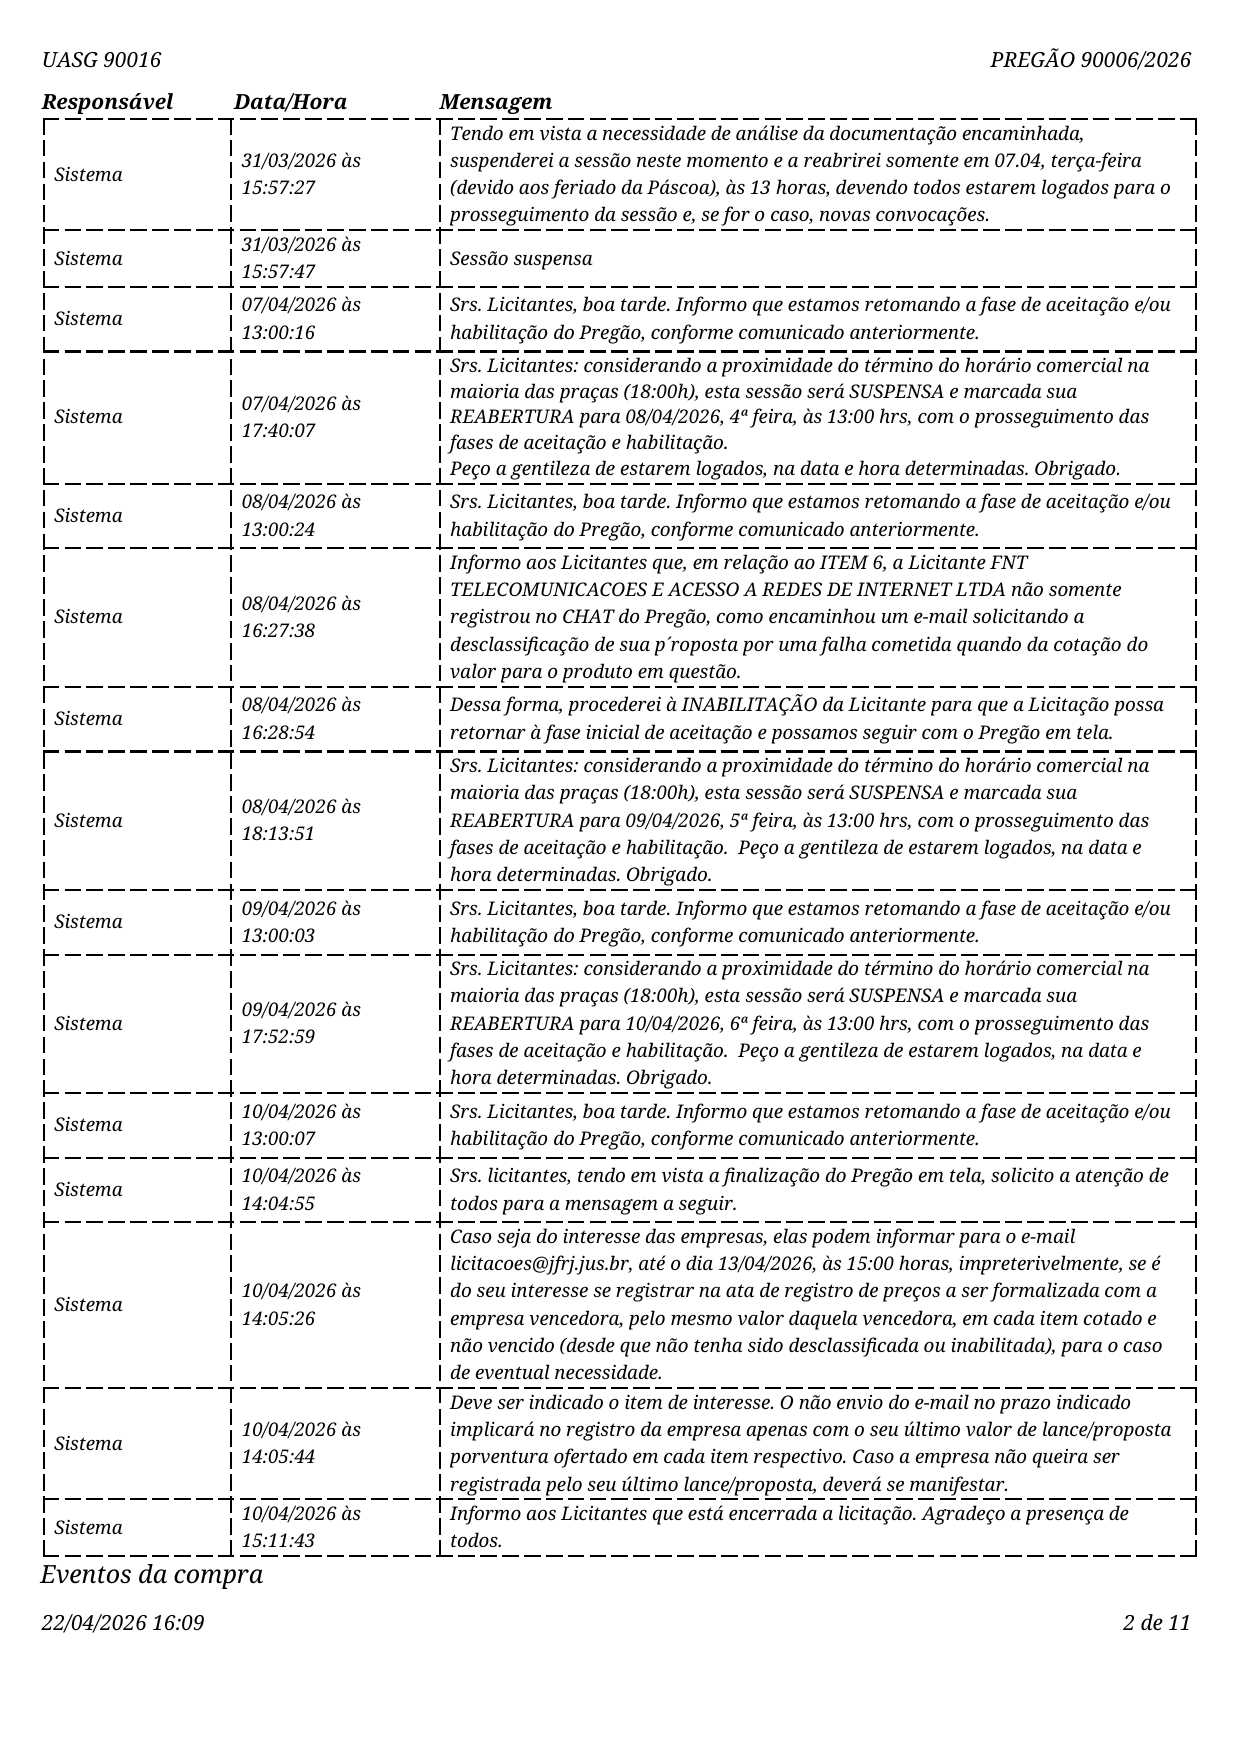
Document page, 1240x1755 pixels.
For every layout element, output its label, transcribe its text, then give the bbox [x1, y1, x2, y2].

table_cell 10/04/2026 às 14:04:55 [231, 1157, 439, 1221]
table_cell 08/04/2026 às 18:13:51 [231, 750, 439, 889]
table_cell Sistema [44, 1092, 231, 1157]
table_cell 08/04/2026 às 16:27:38 [231, 547, 439, 686]
table_cell Sistema [44, 229, 231, 286]
table_header Tendo em vista a necessidade de análise da documentação encaminhada, suspenderei a sessão neste momento e a reabrirei somente em 07.04, terça-feira (devido aos feriado da Páscoa), às 13 horas, devendo todos estarem logados para o prosseguimento da sessão e, se for o caso, novas convocações. [440, 118, 1196, 229]
text Responsável Data/Hora Mensagem [42, 87, 1194, 116]
table_cell Srs. licitantes, tendo em vista a finalização do Pregão em tela, solicito a atenção de todos para a mensagem a seguir. [440, 1157, 1196, 1221]
table_cell Sistema [44, 1387, 231, 1498]
text Eventos da compra [40, 1557, 1194, 1591]
table_cell 31/03/2026 às 15:57:47 [231, 229, 439, 286]
table_cell 09/04/2026 às 13:00:03 [231, 889, 439, 953]
table_cell Sistema [44, 750, 231, 889]
table_header 31/03/2026 às 15:57:27 [231, 118, 439, 229]
table_cell Caso seja do interesse das empresas, elas podem informar para o e-mail licitacoes@jfrj.jus.br, até o dia 13/04/2026, às 15:00 horas, impreterivelmente, se é do seu interesse se registrar na ata de registro de preços a ser formalizada com a empresa vencedora, pelo mesmo valor daquela vencedora, em cada item cotado e não vencido (desde que não tenha sido desclassificada ou inabilitada), para o caso de eventual necessidade. [440, 1221, 1196, 1387]
table_cell Sistema [44, 954, 231, 1092]
table_cell Sistema [44, 889, 231, 953]
table_cell Srs. Licitantes: considerando a proximidade do término do horário comercial na maioria das praças (18:00h), esta sessão será SUSPENSA e marcada sua REABERTURA para 08/04/2026, 4ª feira, às 13:00 hrs, com o prosseguimento das fases de aceitação e habilitação. Peço a gentileza de estarem logados, na data e hora determinadas. Obrigado. [440, 350, 1196, 483]
table_cell Srs. Licitantes, boa tarde. Informo que estamos retomando a fase de aceitação e/ou habilitação do Pregão, conforme comunicado anteriormente. [440, 1092, 1196, 1157]
table_cell Srs. Licitantes, boa tarde. Informo que estamos retomando a fase de aceitação e/ou habilitação do Pregão, conforme comunicado anteriormente. [440, 286, 1196, 350]
table_cell Sistema [44, 1498, 231, 1555]
table_cell Sistema [44, 350, 231, 483]
table_cell 10/04/2026 às 15:11:43 [231, 1498, 439, 1555]
table_cell Sistema [44, 547, 231, 686]
table_cell 10/04/2026 às 13:00:07 [231, 1092, 439, 1157]
table_cell 10/04/2026 às 14:05:26 [231, 1221, 439, 1387]
table_cell Informo aos Licitantes que, em relação ao ITEM 6, a Licitante FNT TELECOMUNICACOES E ACESSO A REDES DE INTERNET LTDA não somente registrou no CHAT do Pregão, como encaminhou um e-mail solicitando a desclassificação de sua p´roposta por uma falha cometida quando da cotação do valor para o produto em questão. [440, 547, 1196, 686]
table_cell Deve ser indicado o item de interesse. O não envio do e-mail no prazo indicado implicará no registro da empresa apenas com o seu último valor de lance/proposta porventura ofertado em cada item respectivo. Caso a empresa não queira ser registrada pelo seu último lance/proposta, deverá se manifestar. [440, 1387, 1196, 1498]
table_cell 08/04/2026 às 16:28:54 [231, 686, 439, 750]
table_cell Sistema [44, 686, 231, 750]
table_cell Sistema [44, 1157, 231, 1221]
table_cell 09/04/2026 às 17:52:59 [231, 954, 439, 1092]
table_cell Informo aos Licitantes que está encerrada a licitação. Agradeço a presença de todos. [440, 1498, 1196, 1555]
table_cell Srs. Licitantes, boa tarde. Informo que estamos retomando a fase de aceitação e/ou habilitação do Pregão, conforme comunicado anteriormente. [440, 889, 1196, 953]
table_cell 10/04/2026 às 14:05:44 [231, 1387, 439, 1498]
table_header Sistema [44, 118, 231, 229]
table_cell Srs. Licitantes: considerando a proximidade do término do horário comercial na maioria das praças (18:00h), esta sessão será SUSPENSA e marcada sua REABERTURA para 10/04/2026, 6ª feira, às 13:00 hrs, com o prosseguimento das fases de aceitação e habilitação. Peço a gentileza de estarem logados, na data e hora determinadas. Obrigado. [440, 954, 1196, 1092]
table_cell Srs. Licitantes: considerando a proximidade do término do horário comercial na maioria das praças (18:00h), esta sessão será SUSPENSA e marcada sua REABERTURA para 09/04/2026, 5ª feira, às 13:00 hrs, com o prosseguimento das fases de aceitação e habilitação. Peço a gentileza de estarem logados, na data e hora determinadas. Obrigado. [440, 750, 1196, 889]
table_cell Sessão suspensa [440, 229, 1196, 286]
table_cell Sistema [44, 1221, 231, 1387]
table_cell 08/04/2026 às 13:00:24 [231, 483, 439, 547]
table_cell Sistema [44, 286, 231, 350]
table_cell Dessa forma, procederei à INABILITAÇÃO da Licitante para que a Licitação possa retornar à fase inicial de aceitação e possamos seguir com o Pregão em tela. [440, 686, 1196, 750]
table_cell 07/04/2026 às 13:00:16 [231, 286, 439, 350]
table_cell Sistema [44, 483, 231, 547]
table_cell Srs. Licitantes, boa tarde. Informo que estamos retomando a fase de aceitação e/ou habilitação do Pregão, conforme comunicado anteriormente. [440, 483, 1196, 547]
table_cell 07/04/2026 às 17:40:07 [231, 350, 439, 483]
